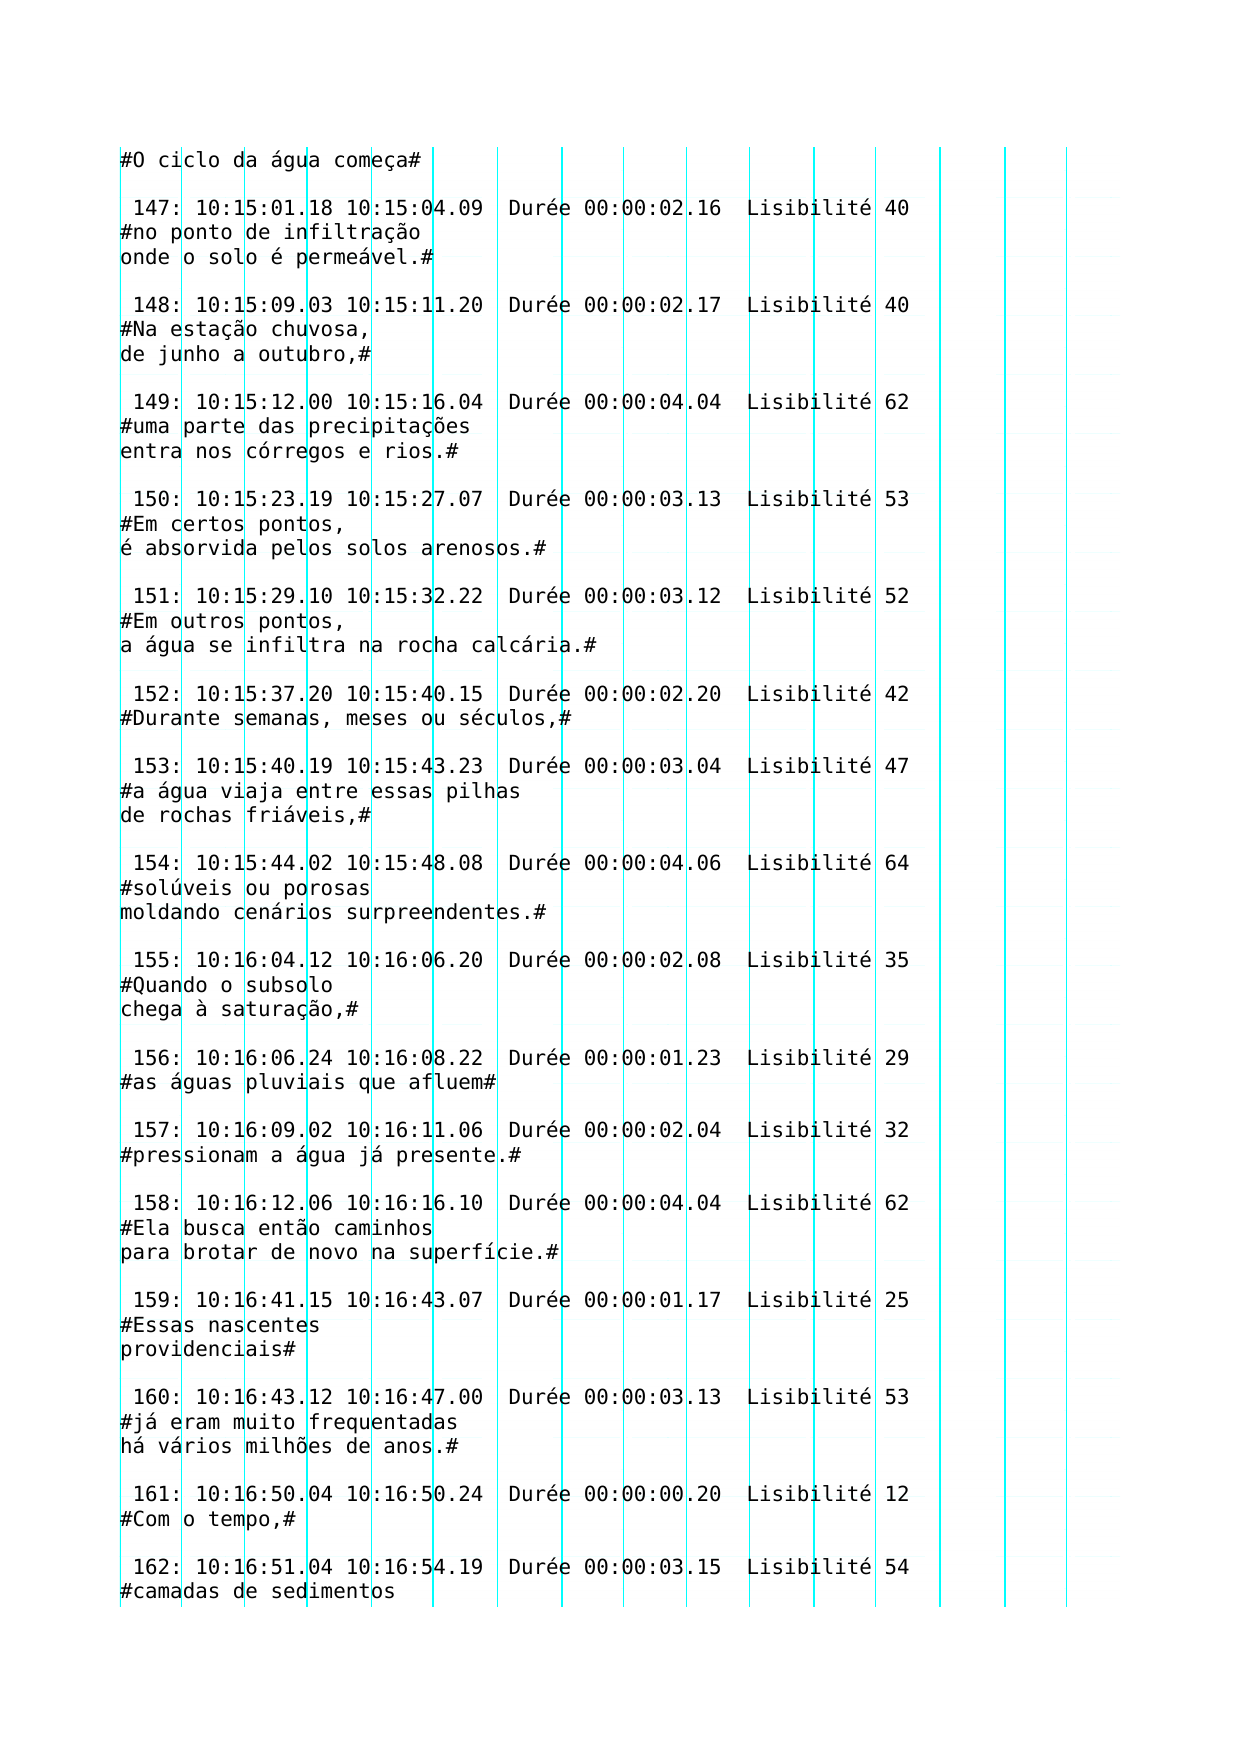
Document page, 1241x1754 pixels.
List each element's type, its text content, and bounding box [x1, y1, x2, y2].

text de rochas friáveis,# [120, 803, 1120, 827]
text 160: 10:16:43.12 10:16:47.00 Durée 00:00:03.13 Lisibilité 53 [120, 1385, 1120, 1410]
text #as águas pluviais que afluem# [120, 1070, 1120, 1094]
text a água se infiltra na rocha calcária.# [120, 633, 1120, 657]
text entra nos córregos e rios.# [120, 439, 1120, 463]
text 154: 10:15:44.02 10:15:48.08 Durée 00:00:04.06 Lisibilité 64 [120, 851, 1120, 876]
text 153: 10:15:40.19 10:15:43.23 Durée 00:00:03.04 Lisibilité 47 [120, 754, 1120, 779]
text #Com o tempo,# [120, 1507, 1120, 1531]
text #pressionam a água já presente.# [120, 1143, 1120, 1167]
text há vários milhões de anos.# [120, 1434, 1120, 1458]
text #Ela busca então caminhos [120, 1216, 1120, 1240]
text para brotar de novo na superfície.# [120, 1240, 1120, 1264]
text #Quando o subsolo [120, 973, 1120, 997]
text #Durante semanas, meses ou séculos,# [120, 706, 1120, 730]
text #O ciclo da água começa# [120, 148, 1120, 172]
text #no ponto de infiltração [120, 220, 1120, 245]
text 149: 10:15:12.00 10:15:16.04 Durée 00:00:04.04 Lisibilité 62 [120, 390, 1120, 414]
picture [119, 147, 1121, 1607]
text providenciais# [120, 1337, 1120, 1361]
text é absorvida pelos solos arenosos.# [120, 536, 1120, 560]
text #uma parte das precipitações [120, 414, 1120, 439]
text chega à saturação,# [120, 997, 1120, 1021]
text onde o solo é permeável.# [120, 245, 1120, 269]
text 152: 10:15:37.20 10:15:40.15 Durée 00:00:02.20 Lisibilité 42 [120, 682, 1120, 706]
text 157: 10:16:09.02 10:16:11.06 Durée 00:00:02.04 Lisibilité 32 [120, 1118, 1120, 1143]
text 158: 10:16:12.06 10:16:16.10 Durée 00:00:04.04 Lisibilité 62 [120, 1191, 1120, 1216]
text #já eram muito frequentadas [120, 1410, 1120, 1434]
text 147: 10:15:01.18 10:15:04.09 Durée 00:00:02.16 Lisibilité 40 [120, 196, 1120, 220]
text 159: 10:16:41.15 10:16:43.07 Durée 00:00:01.17 Lisibilité 25 [120, 1288, 1120, 1313]
text #Na estação chuvosa, [120, 317, 1120, 342]
text 156: 10:16:06.24 10:16:08.22 Durée 00:00:01.23 Lisibilité 29 [120, 1046, 1120, 1070]
text #solúveis ou porosas [120, 876, 1120, 900]
text 151: 10:15:29.10 10:15:32.22 Durée 00:00:03.12 Lisibilité 52 [120, 584, 1120, 609]
text #camadas de sedimentos [120, 1579, 1120, 1604]
text 148: 10:15:09.03 10:15:11.20 Durée 00:00:02.17 Lisibilité 40 [120, 293, 1120, 317]
text 155: 10:16:04.12 10:16:06.20 Durée 00:00:02.08 Lisibilité 35 [120, 948, 1120, 973]
text #a água viaja entre essas pilhas [120, 779, 1120, 803]
text 161: 10:16:50.04 10:16:50.24 Durée 00:00:00.20 Lisibilité 12 [120, 1482, 1120, 1507]
text #Em certos pontos, [120, 512, 1120, 536]
text de junho a outubro,# [120, 342, 1120, 366]
text 162: 10:16:51.04 10:16:54.19 Durée 00:00:03.15 Lisibilité 54 [120, 1555, 1120, 1579]
text moldando cenários surpreendentes.# [120, 900, 1120, 924]
text #Em outros pontos, [120, 609, 1120, 633]
text #Essas nascentes [120, 1313, 1120, 1337]
text 150: 10:15:23.19 10:15:27.07 Durée 00:00:03.13 Lisibilité 53 [120, 487, 1120, 512]
